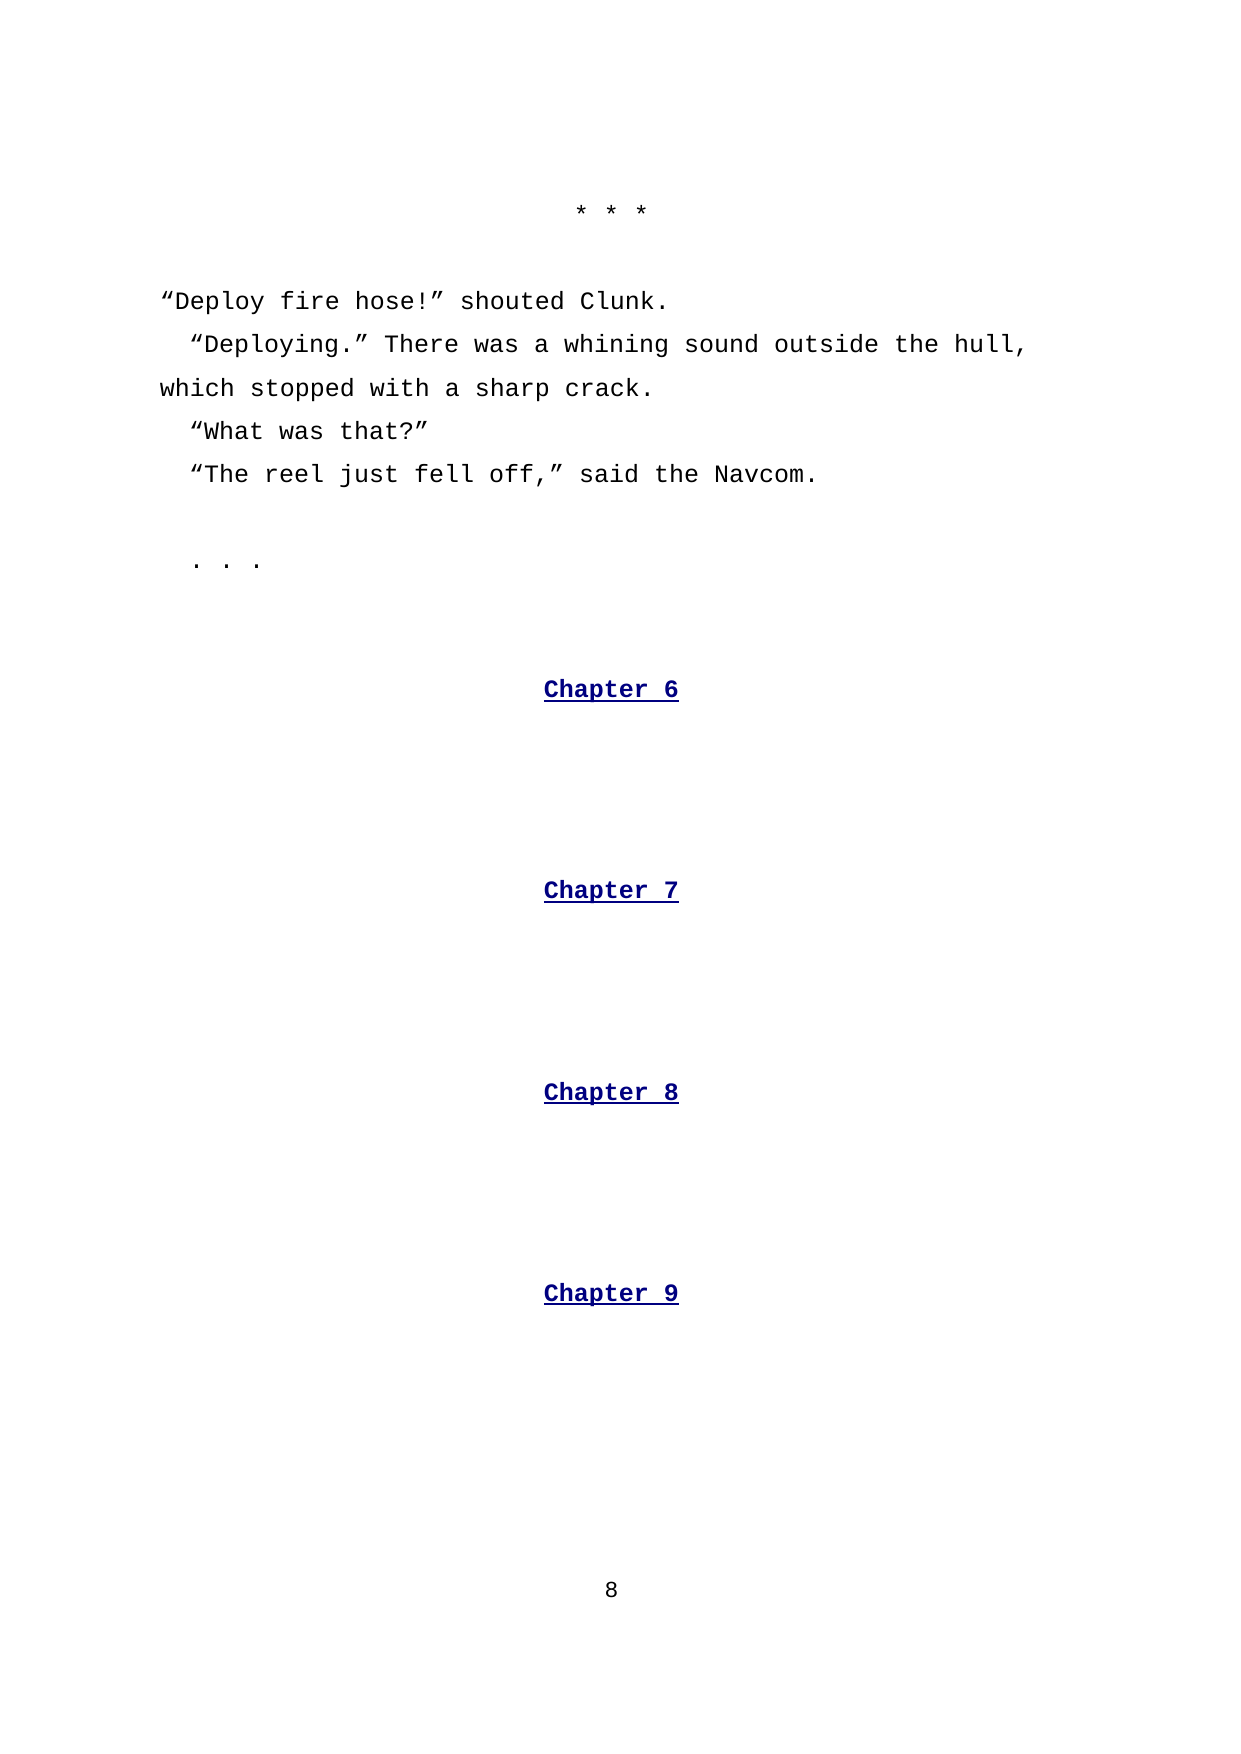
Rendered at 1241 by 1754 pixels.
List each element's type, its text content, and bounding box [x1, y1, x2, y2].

subtitle Chapter 9 [159, 1266, 1063, 1309]
text “Deploy fire hose!” shouted Clunk. [159, 275, 1063, 318]
subtitle Chapter 6 [159, 663, 1063, 706]
text “Deploying.” There was a whining sound outside the hull, which stopped with a sharp crack. [159, 318, 1063, 404]
text “The reel just fell off,” said the Navcom. [159, 448, 1063, 491]
subtitle * * * [159, 189, 1063, 232]
text “What was that?” [159, 404, 1063, 448]
text . . . [159, 534, 1063, 577]
subtitle Chapter 8 [159, 1065, 1063, 1108]
subtitle Chapter 7 [159, 864, 1063, 907]
